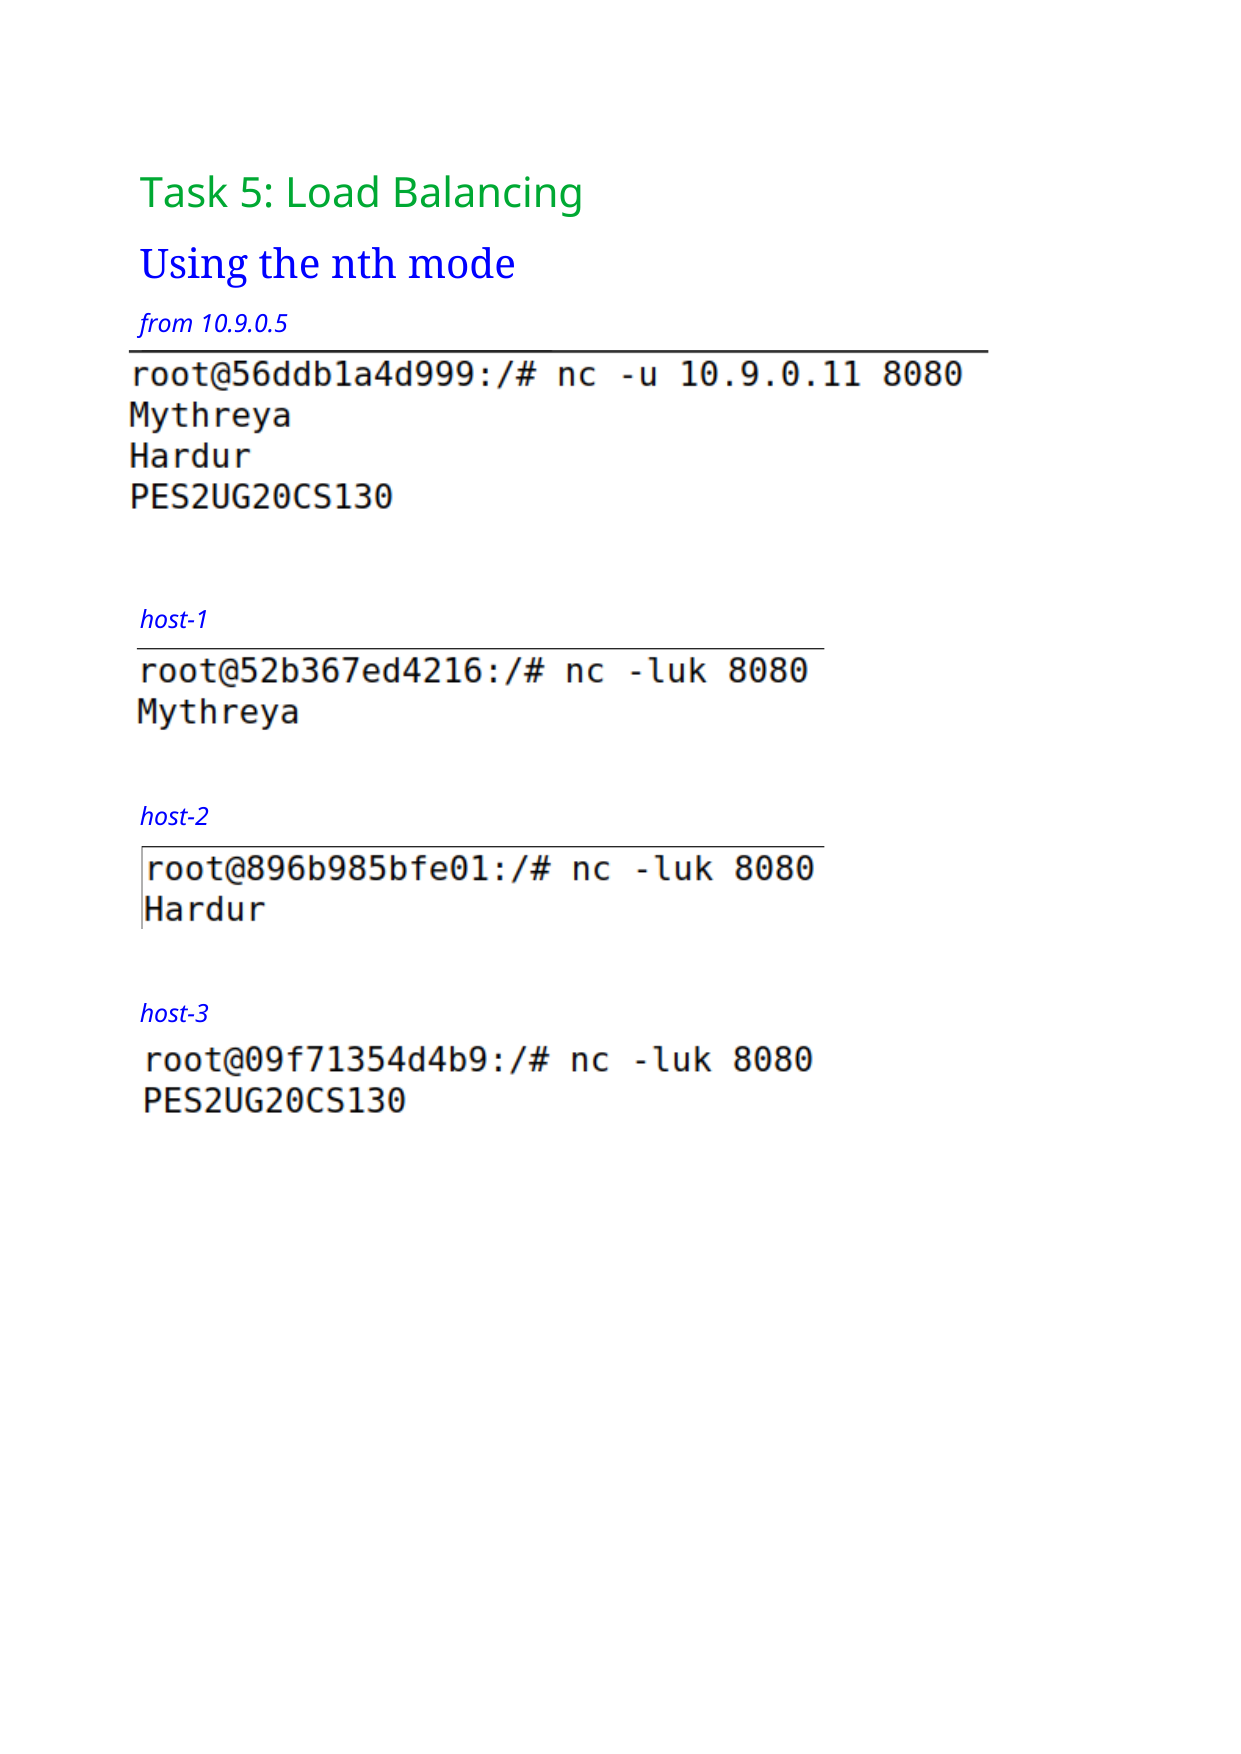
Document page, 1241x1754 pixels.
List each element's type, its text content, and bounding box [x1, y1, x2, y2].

text host-1 [139, 601, 1103, 635]
picture [141, 846, 825, 929]
picture [128, 350, 989, 545]
picture [136, 648, 825, 760]
text Using the nth mode [139, 235, 1103, 290]
picture [141, 1040, 833, 1116]
text host-2 [139, 798, 1103, 832]
text from 10.9.0.5 [139, 306, 1103, 340]
text host-3 [139, 995, 1103, 1029]
text Task 5: Load Balancing [139, 163, 1103, 220]
